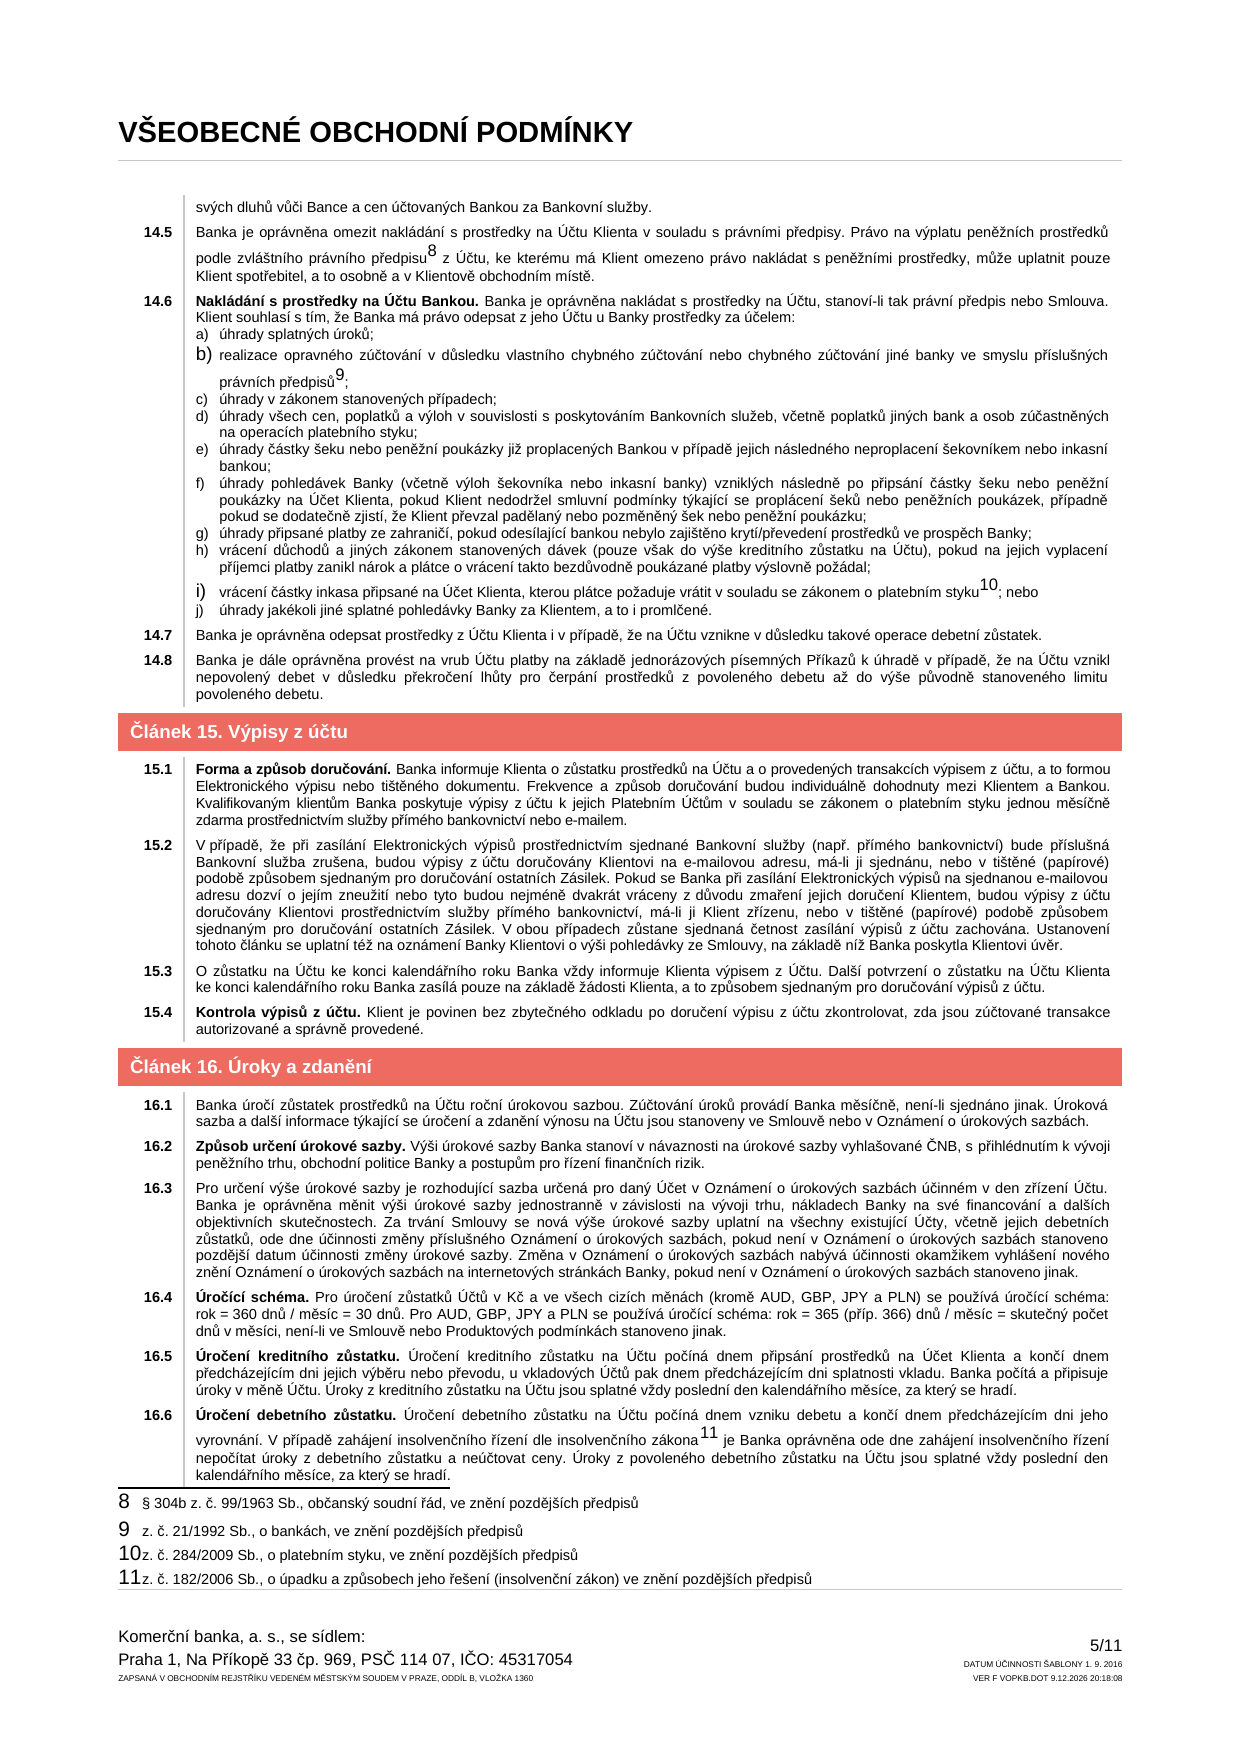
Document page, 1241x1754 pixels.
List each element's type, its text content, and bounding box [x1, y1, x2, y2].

table_cell Forma a způsob doručování. Banka informuje Klienta o zůstatku prostředků na Účtu a o provedených transakcích výpisem z účtu, a to formou Elektronického výpisu nebo tištěného dokumentu. Frekvence a způsob doručování budou individuálně dohodnuty mezi Klientem a Bankou. Kvalifikovaným klientům Banka poskytuje výpisy z účtu k jejich Platebním Účtům v souladu se zákonem o platebním styku jednou měsíčně zdarma prostřednictvím služby přímého bankovnictví nebo e-mailem. [185, 757, 1122, 832]
table_cell Článek 15. Výpisy z účtu [118, 713, 1122, 751]
table_cell [118, 707, 1122, 712]
table_cell 14.5 [118, 220, 183, 288]
table_cell Banka je oprávněna odepsat prostředky z Účtu Klienta i v případě, že na Účtu vznikne v důsledku takové operace debetní zůstatek. [185, 623, 1122, 648]
table_cell 16.5 [118, 1344, 183, 1402]
table_cell Úročení kreditního zůstatku. Úročení kreditního zůstatku na Účtu počíná dnem připsání prostředků na Účet Klienta a končí dnem předcházejícím dni jejich výběru nebo převodu, u vkladových Účtů pak dnem předcházejícím dni splatnosti vkladu. Banka počítá a připisuje úroky v měně Účtu. Úroky z kreditního zůstatku na Účtu jsou splatné vždy poslední den kalendářního měsíce, za který se hradí. [185, 1344, 1122, 1402]
table_cell O zůstatku na Účtu ke konci kalendářního roku Banka vždy informuje Klienta výpisem z Účtu. Další potvrzení o zůstatku na Účtu Klienta ke konci kalendářního roku Banka zasílá pouze na základě žádosti Klienta, a to způsobem sjednaným pro doručování výpisů z účtu. [185, 958, 1122, 1000]
table_cell V případě, že při zasílání Elektronických výpisů prostřednictvím sjednané Bankovní služby (např. přímého bankovnictví) bude příslušná Bankovní služba zrušena, budou výpisy z účtu doručovány Klientovi na e-mailovou adresu, má-li ji sjednánu, nebo v tištěné (papírové) podobě způsobem sjednaným pro doručování ostatních Zásilek. Pokud se Banka při zasílání Elektronických výpisů na sjednanou e-mailovou adresu dozví o jejím zneužití nebo tyto budou nejméně dvakrát vráceny z důvodu zmaření jejich doručení Klientem, budou výpisy z účtu doručovány Klientovi prostřednictvím služby přímého bankovnictví, má-li ji Klient zřízenu, nebo v tištěné (papírové) podobě způsobem sjednaným pro doručování ostatních Zásilek. V obou případech zůstane sjednaná četnost zasílání výpisů z účtu zachována. Ustanovení tohoto článku se uplatní též na oznámení Banky Klientovi o výši pohledávky ze Smlouvy, na základě níž Banka poskytla Klientovi úvěr. [185, 832, 1122, 958]
table_cell 14.8 [118, 648, 183, 707]
table_cell [118, 195, 183, 220]
table_cell Banka je dále oprávněna provést na vrub Účtu platby na základě jednorázových písemných Příkazů k úhradě v případě, že na Účtu vznikl nepovolený debet v důsledku překročení lhůty pro čerpání prostředků z povoleného debetu až do výše původně stanoveného limitu povoleného debetu. [185, 648, 1122, 707]
table_cell [118, 751, 1122, 757]
table_cell 15.4 [118, 1000, 183, 1042]
table_cell Banka úročí zůstatek prostředků na Účtu roční úrokovou sazbou. Zúčtování úroků provádí Banka měsíčně, není-li sjednáno jinak. Úroková sazba a další informace týkající se úročení a zdanění výnosu na Účtu jsou stanoveny ve Smlouvě nebo v Oznámení o úrokových sazbách. [185, 1092, 1122, 1134]
table_cell 16.4 [118, 1285, 183, 1343]
table_cell 14.7 [118, 623, 183, 648]
table_cell [118, 1042, 1122, 1048]
table_cell Úročící schéma. Pro úročení zůstatků Účtů v Kč a ve všech cizích měnách (kromě AUD, GBP, JPY a PLN) se používá úročící schéma: rok = 360 dnů / měsíc = 30 dnů. Pro AUD, GBP, JPY a PLN se používá úročící schéma: rok = 365 (příp. 366) dnů / měsíc = skutečný počet dnů v měsíci, není-li ve Smlouvě nebo Produktových podmínkách stanoveno jinak. [185, 1285, 1122, 1343]
table_cell 15.1 [118, 757, 183, 832]
table_cell 16.1 [118, 1092, 183, 1134]
table_cell Banka je oprávněna omezit nakládání s prostředky na Účtu Klienta v souladu s právními předpisy. Právo na výplatu peněžních prostředků podle zvláštního právního předpisu z Účtu, ke kterému má Klient omezeno právo nakládat s peněžními prostředky, může uplatnit pouze Klient spotřebitel, a to osobně a v Klientově obchodním místě. [185, 220, 1122, 288]
table_cell Způsob určení úrokové sazby. Výši úrokové sazby Banka stanoví v návaznosti na úrokové sazby vyhlašované ČNB, s přihlédnutím k vývoji peněžního trhu, obchodní politice Banky a postupům pro řízení finančních rizik. [185, 1134, 1122, 1176]
table_cell Nakládání s prostředky na Účtu Bankou. Banka je oprávněna nakládat s prostředky na Účtu, stanoví-li tak právní předpis nebo Smlouva. Klient souhlasí s tím, že Banka má právo odepsat z jeho Účtu u Banky prostředky za účelem: úhrady splatných úroků; realizace opravného zúčtování v důsledku vlastního chybného zúčtování nebo chybného zúčtování jiné banky ve smyslu příslušných právních předpisů; úhrady v zákonem stanovených případech; úhrady všech cen, poplatků a výloh v souvislosti s poskytováním Bankovních služeb, včetně poplatků jiných bank a osob zúčastněných na operacích platebního styku; úhrady částky šeku nebo peněžní poukázky již proplacených Bankou v případě jejich následného neproplacení šekovníkem nebo inkasní bankou; úhrady pohledávek Banky (včetně výloh šekovníka nebo inkasní banky) vzniklých následně po připsání částky šeku nebo peněžní poukázky na Účet Klienta, pokud Klient nedodržel smluvní podmínky týkající se proplácení šeků nebo peněžních poukázek, případně pokud se dodatečně zjistí, že Klient převzal padělaný nebo pozměněný šek nebo peněžní poukázku; úhrady připsané platby ze zahraničí, pokud odesílající bankou nebylo zajištěno krytí/převedení prostředků ve prospěch Banky; vrácení důchodů a jiných zákonem stanovených dávek (pouze však do výše kreditního zůstatku na Účtu), pokud na jejich vyplacení příjemci platby zanikl nárok a plátce o vrácení takto bezdůvodně poukázané platby výslovně požádal; vrácení částky inkasa připsané na Účet Klienta, kterou plátce požaduje vrátit v souladu se zákonem o platebním styku; nebo úhrady jakékoli jiné splatné pohledávky Banky za Klientem, a to i promlčené. [185, 288, 1122, 623]
table_cell 16.3 [118, 1176, 183, 1285]
table_cell Pro určení výše úrokové sazby je rozhodující sazba určená pro daný Účet v Oznámení o úrokových sazbách účinném v den zřízení Účtu. Banka je oprávněna měnit výši úrokové sazby jednostranně v závislosti na vývoji trhu, nákladech Banky na své financování a dalších objektivních skutečnostech. Za trvání Smlouvy se nová výše úrokové sazby uplatní na všechny existující Účty, včetně jejich debetních zůstatků, ode dne účinnosti změny příslušného Oznámení o úrokových sazbách, pokud není v Oznámení o úrokových sazbách stanoveno pozdější datum účinnosti změny úrokové sazby. Změna v Oznámení o úrokových sazbách nabývá účinnosti okamžikem vyhlášení nového znění Oznámení o úrokových sazbách na internetových stránkách Banky, pokud není v Oznámení o úrokových sazbách stanoveno jinak. [185, 1176, 1122, 1285]
table_cell 16.6 [118, 1402, 183, 1487]
table_cell Úročení debetního zůstatku. Úročení debetního zůstatku na Účtu počíná dnem vzniku debetu a končí dnem předcházejícím dni jeho vyrovnání. V případě zahájení insolvenčního řízení dle insolvenčního zákona je Banka oprávněna ode dne zahájení insolvenčního řízení nepočítat úroky z debetního zůstatku a neúčtovat ceny. Úroky z povoleného debetního zůstatku na Účtu jsou splatné vždy poslední den kalendářního měsíce, za který se hradí. [185, 1402, 1122, 1487]
table_cell [118, 1086, 1122, 1092]
table_cell 15.3 [118, 958, 183, 1000]
table_cell 15.2 [118, 832, 183, 958]
table_cell 16.2 [118, 1134, 183, 1176]
table_cell 14.6 [118, 288, 183, 623]
table_cell Kontrola výpisů z účtu. Klient je povinen bez zbytečného odkladu po doručení výpisu z účtu zkontrolovat, zda jsou zúčtované transakce autorizované a správně provedené. [185, 1000, 1122, 1042]
table_cell Článek 16. Úroky a zdanění [118, 1048, 1122, 1086]
table_cell svých dluhů vůči Bance a cen účtovaných Bankou za Bankovní služby. [185, 195, 1122, 220]
